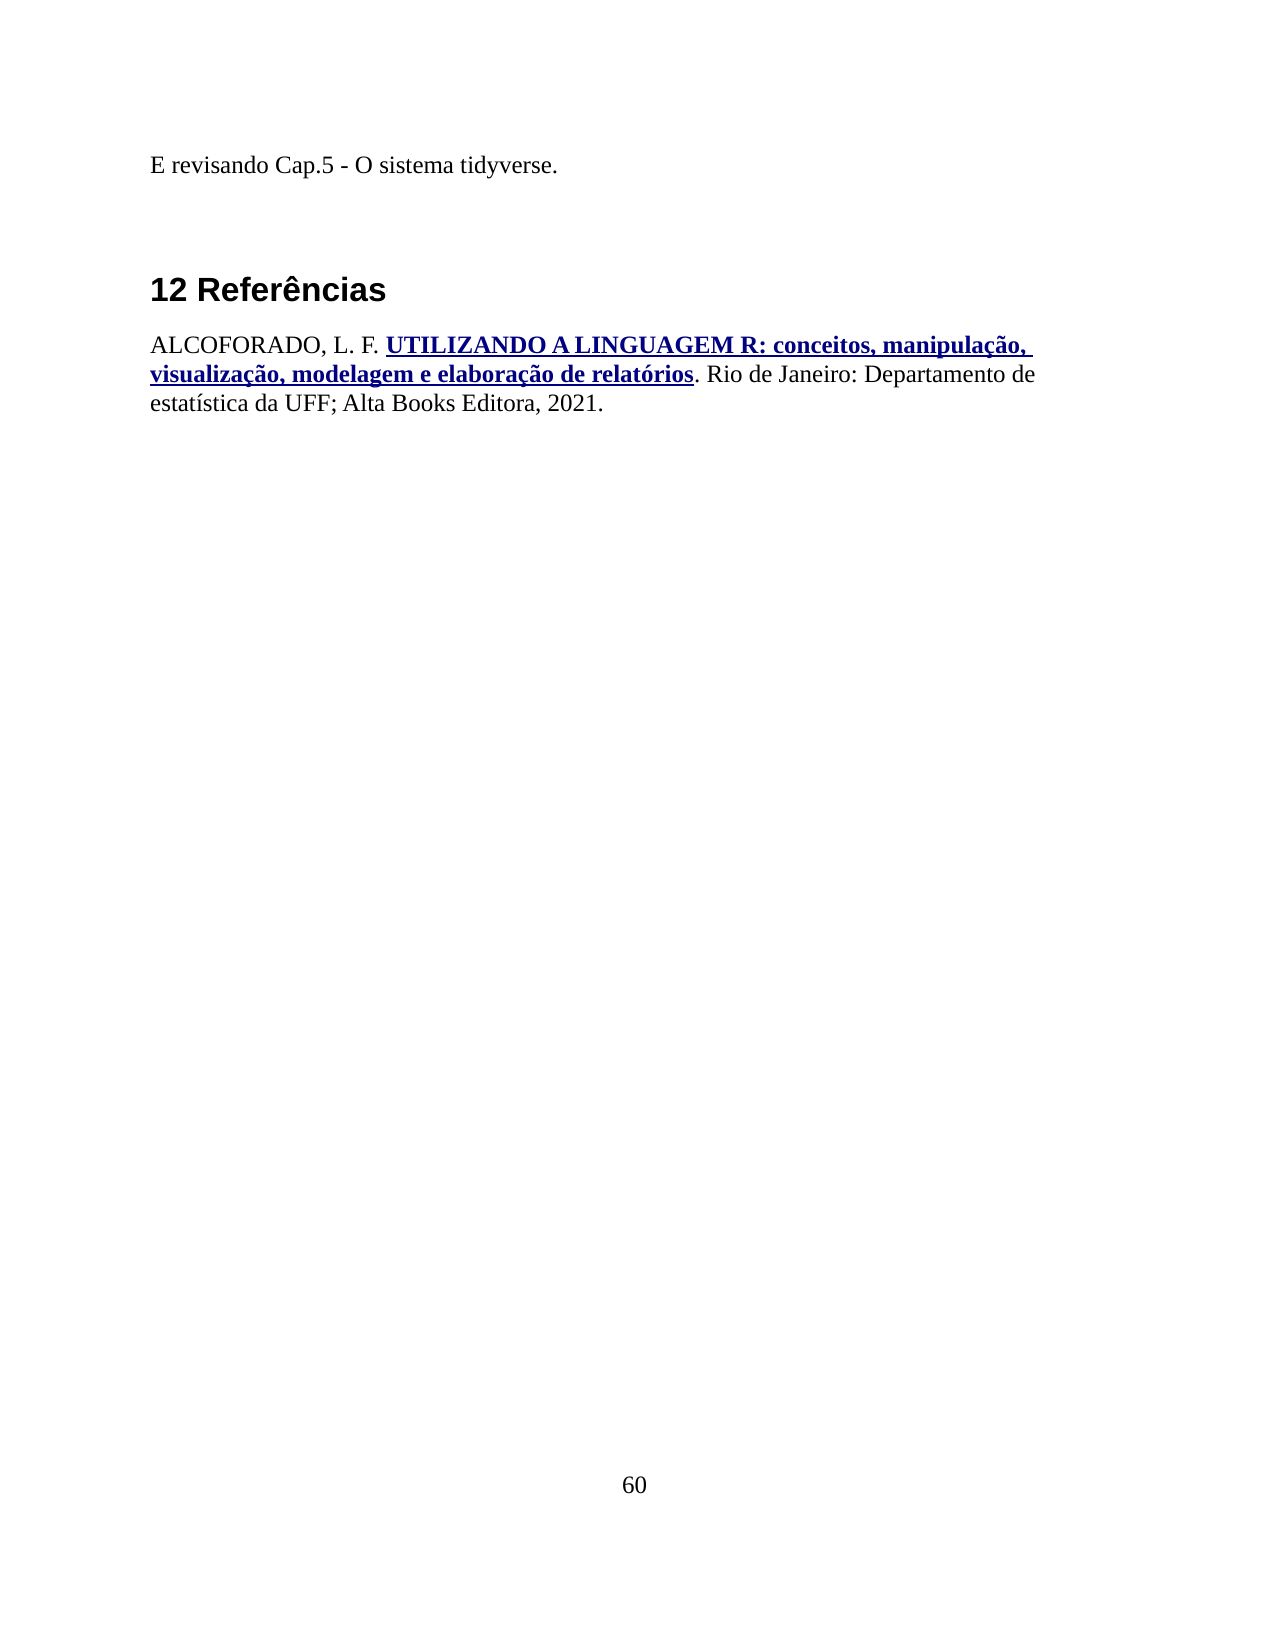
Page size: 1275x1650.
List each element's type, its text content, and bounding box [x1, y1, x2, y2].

text ALCOFORADO, L. F. UTILIZANDO A LINGUAGEM R: conceitos, manipulação, visualização, modelagem e elaboração de relatórios. Rio de Janeiro: Departamento de estatística da UFF; Alta Books Editora, 2021. [150, 330, 1125, 417]
text E revisando Cap.5 - O sistema tidyverse. [150, 150, 1125, 207]
subtitle 12 Referências [150, 270, 1125, 309]
